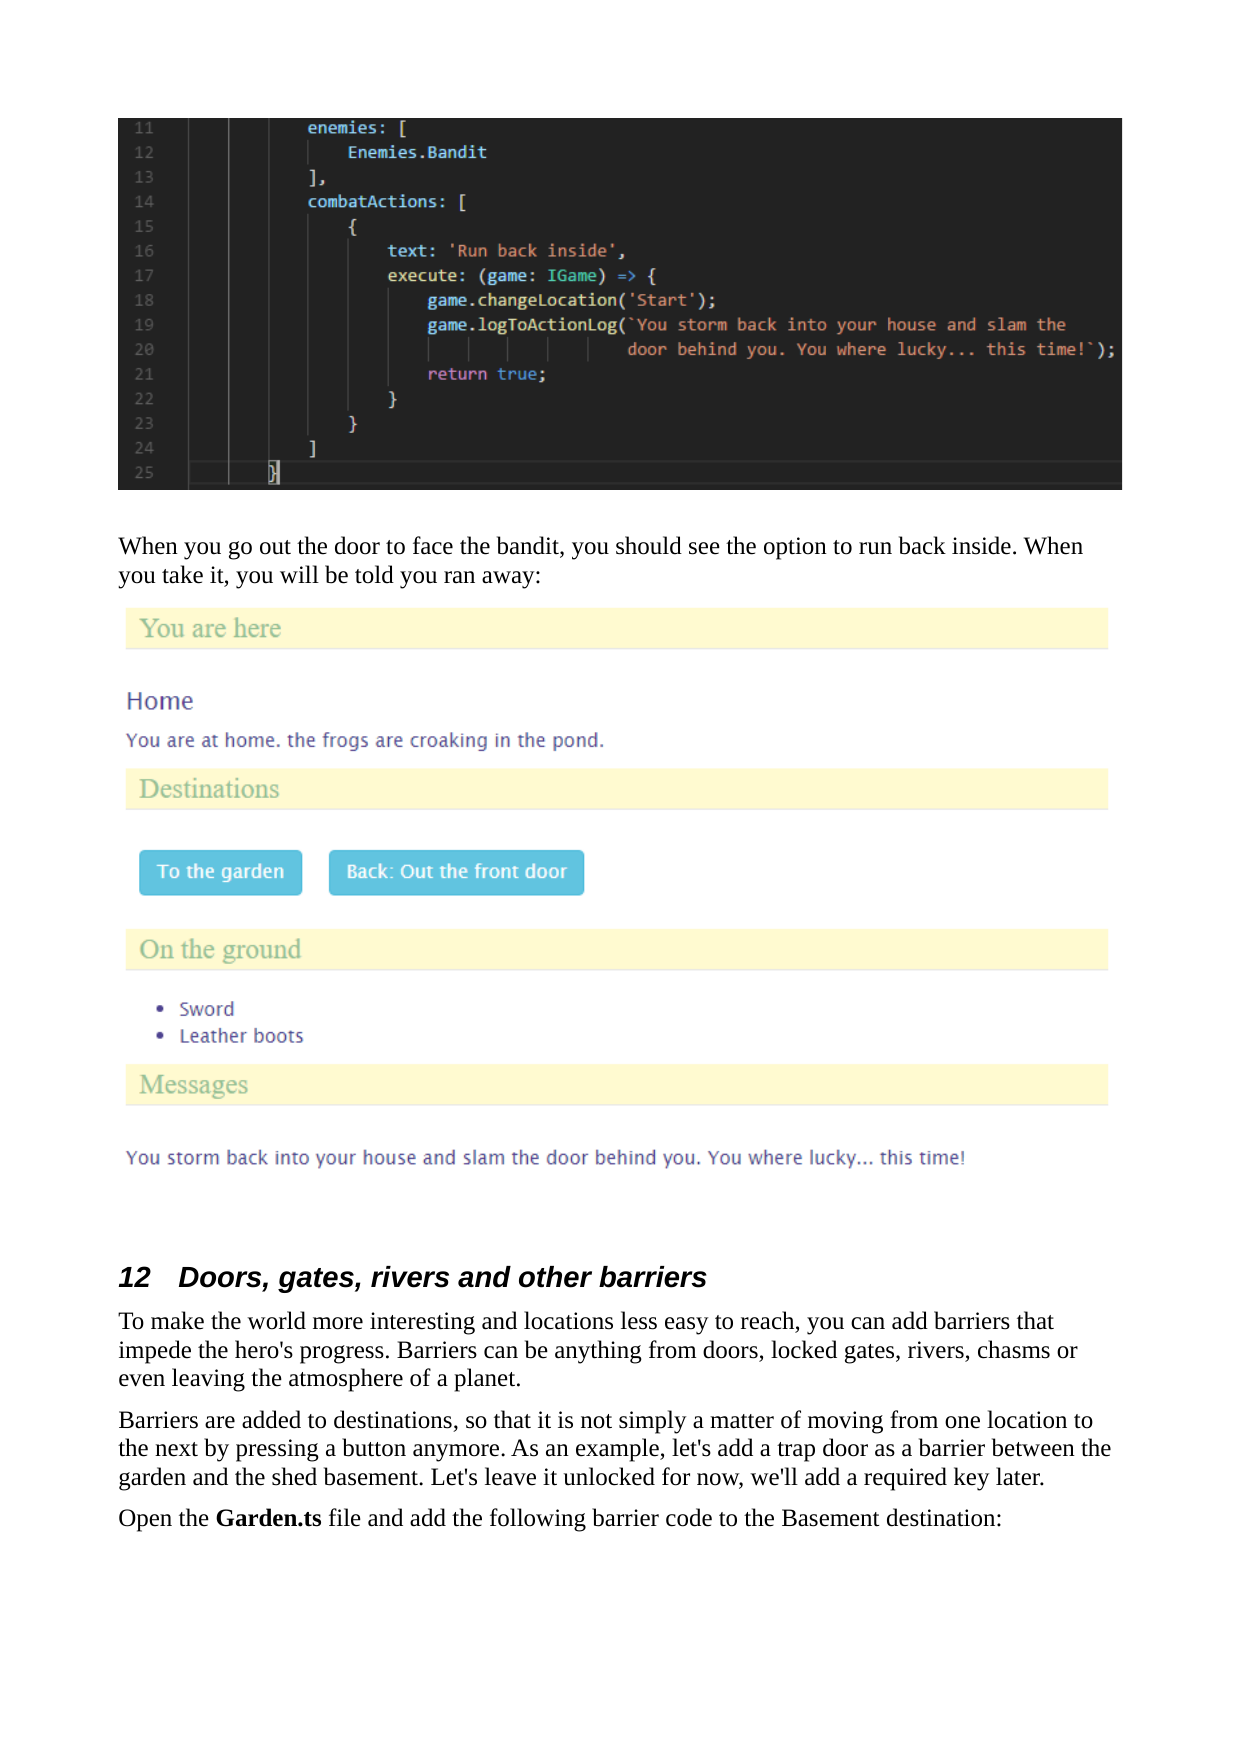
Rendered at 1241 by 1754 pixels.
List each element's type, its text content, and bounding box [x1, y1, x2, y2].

text Open the Garden.ts file and add the following barrier code to the Basement destination: [118, 1503, 1122, 1532]
text To make the world more interesting and locations less easy to reach, you can add barriers that impede the hero's progress. Barriers can be anything from doors, locked gates, rivers, chasms or even leaving the atmosphere of a planet. [118, 1306, 1122, 1392]
text When you go out the door to face the bandit, you should see the option to run back inside. When you take it, you will be told you ran away: [118, 531, 1122, 588]
text Barriers are added to destinations, so that it is not simply a matter of moving from one location to the next by pressing a button anymore. As an example, let's add a trap door as a barrier between the garden and the shed basement. Let's leave it unlocked for now, we'll add a required key later. [118, 1405, 1122, 1491]
subtitle Doors, gates, rivers and other barriers [118, 1260, 1122, 1293]
